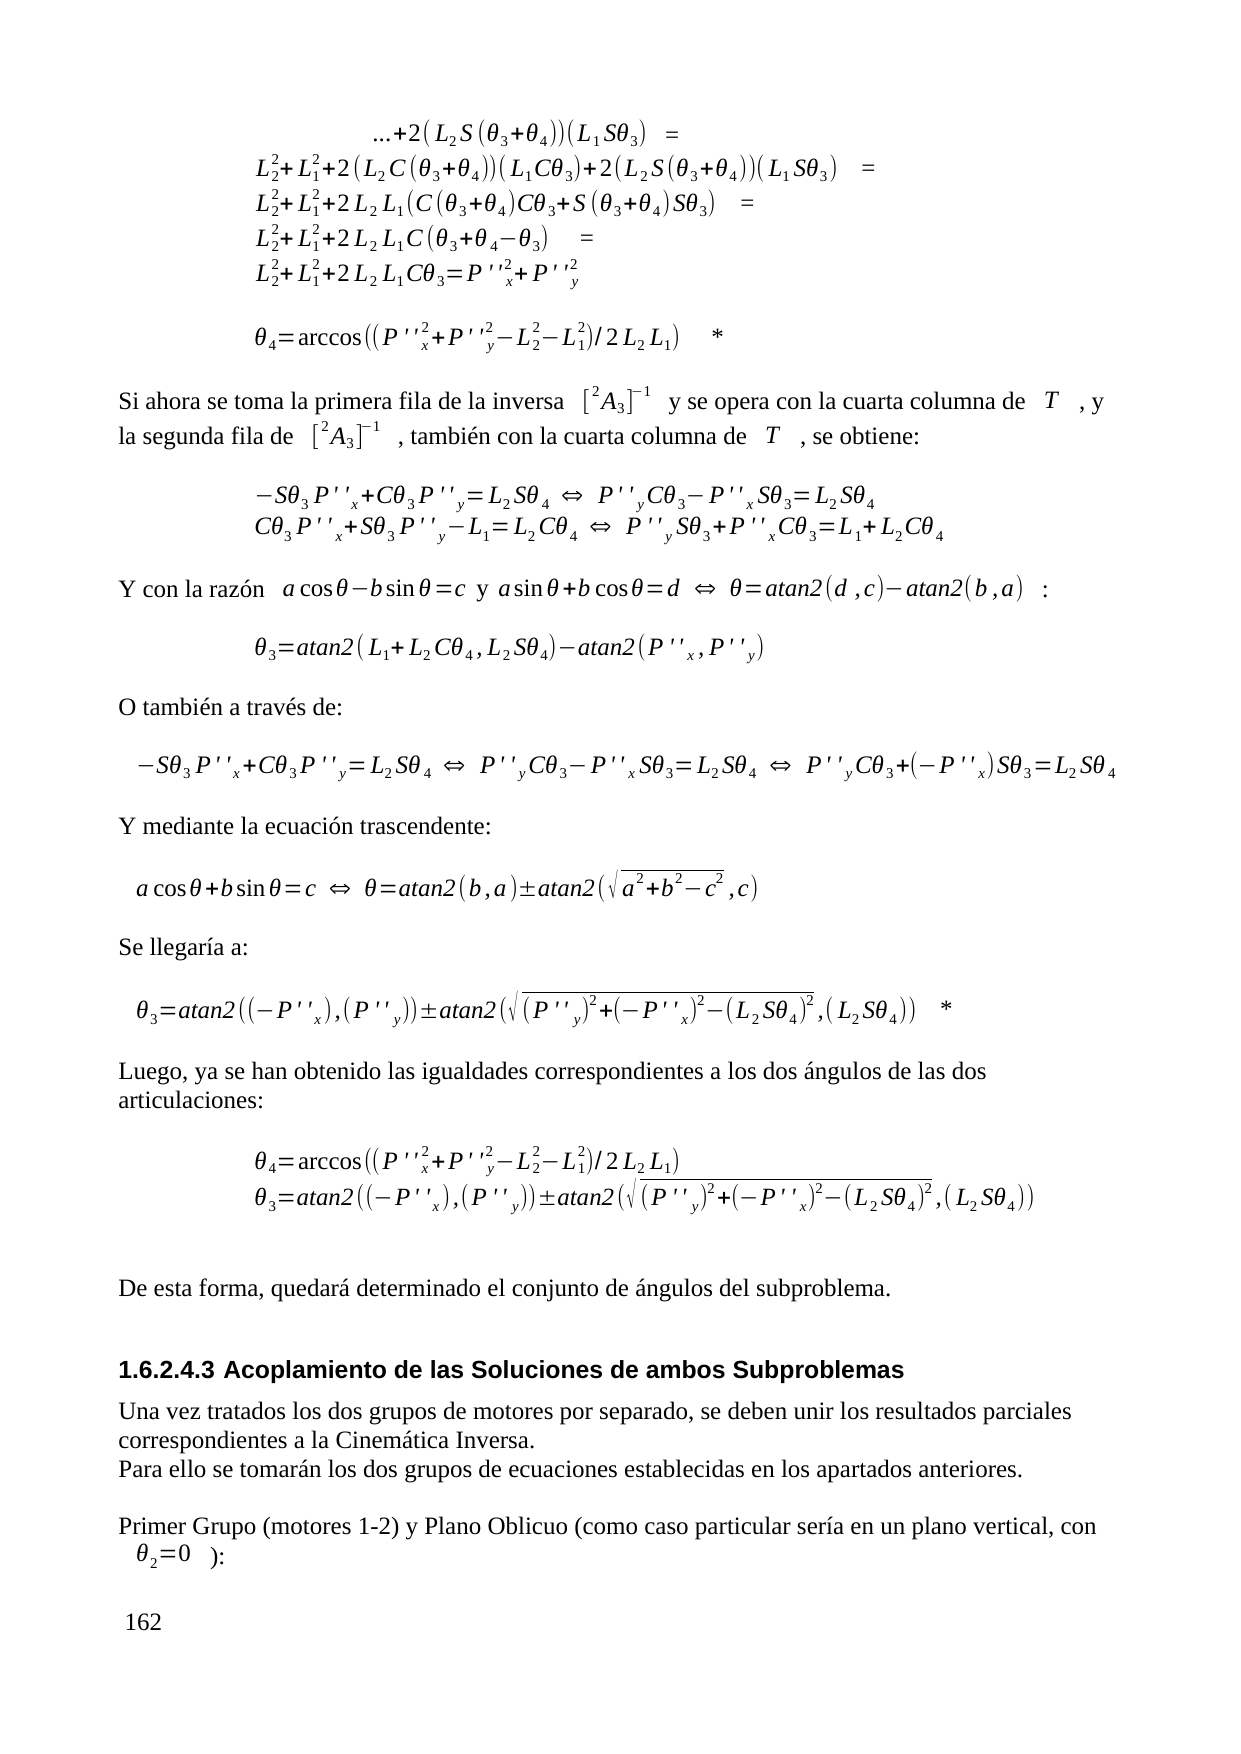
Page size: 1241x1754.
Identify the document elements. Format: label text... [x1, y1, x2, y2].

text De esta forma, quedará determinado el conjunto de ángulos del subproblema. [118, 1273, 1122, 1301]
text = [354, 118, 1122, 150]
text O también a través de: [118, 692, 1122, 721]
text = [236, 220, 1122, 255]
text Luego, ya se han obtenido las igualdades correspondientes a los dos ángulos de las dos articulaciones: [118, 1056, 1122, 1114]
text = [236, 150, 1122, 185]
text Y con la razón: [118, 573, 1122, 603]
text Para ello se tomarán los dos grupos de ecuaciones establecidas en los apartados anteriores. [118, 1454, 1122, 1482]
text * [118, 990, 1122, 1028]
text Primer Grupo (motores 1-2) y Plano Oblicuo (como caso particular sería en un plano vertical, con): [118, 1511, 1122, 1571]
text Una vez tratados los dos grupos de motores por separado, se deben unir los resultados parciales correspondientes a la Cinemática Inversa. [118, 1396, 1122, 1454]
text Si ahora se toma la primera fila de la inversay se opera con la cuarta columna de, y la segunda fila de, también con la cuarta columna de, se obtiene: [118, 383, 1122, 453]
text * [236, 319, 1122, 354]
text Y mediante la ecuación trascendente: [118, 811, 1122, 839]
text = [236, 185, 1122, 220]
text Se llegaría a: [118, 932, 1122, 961]
subtitle Acoplamiento de las Soluciones de ambos Subproblemas [118, 1355, 1122, 1384]
